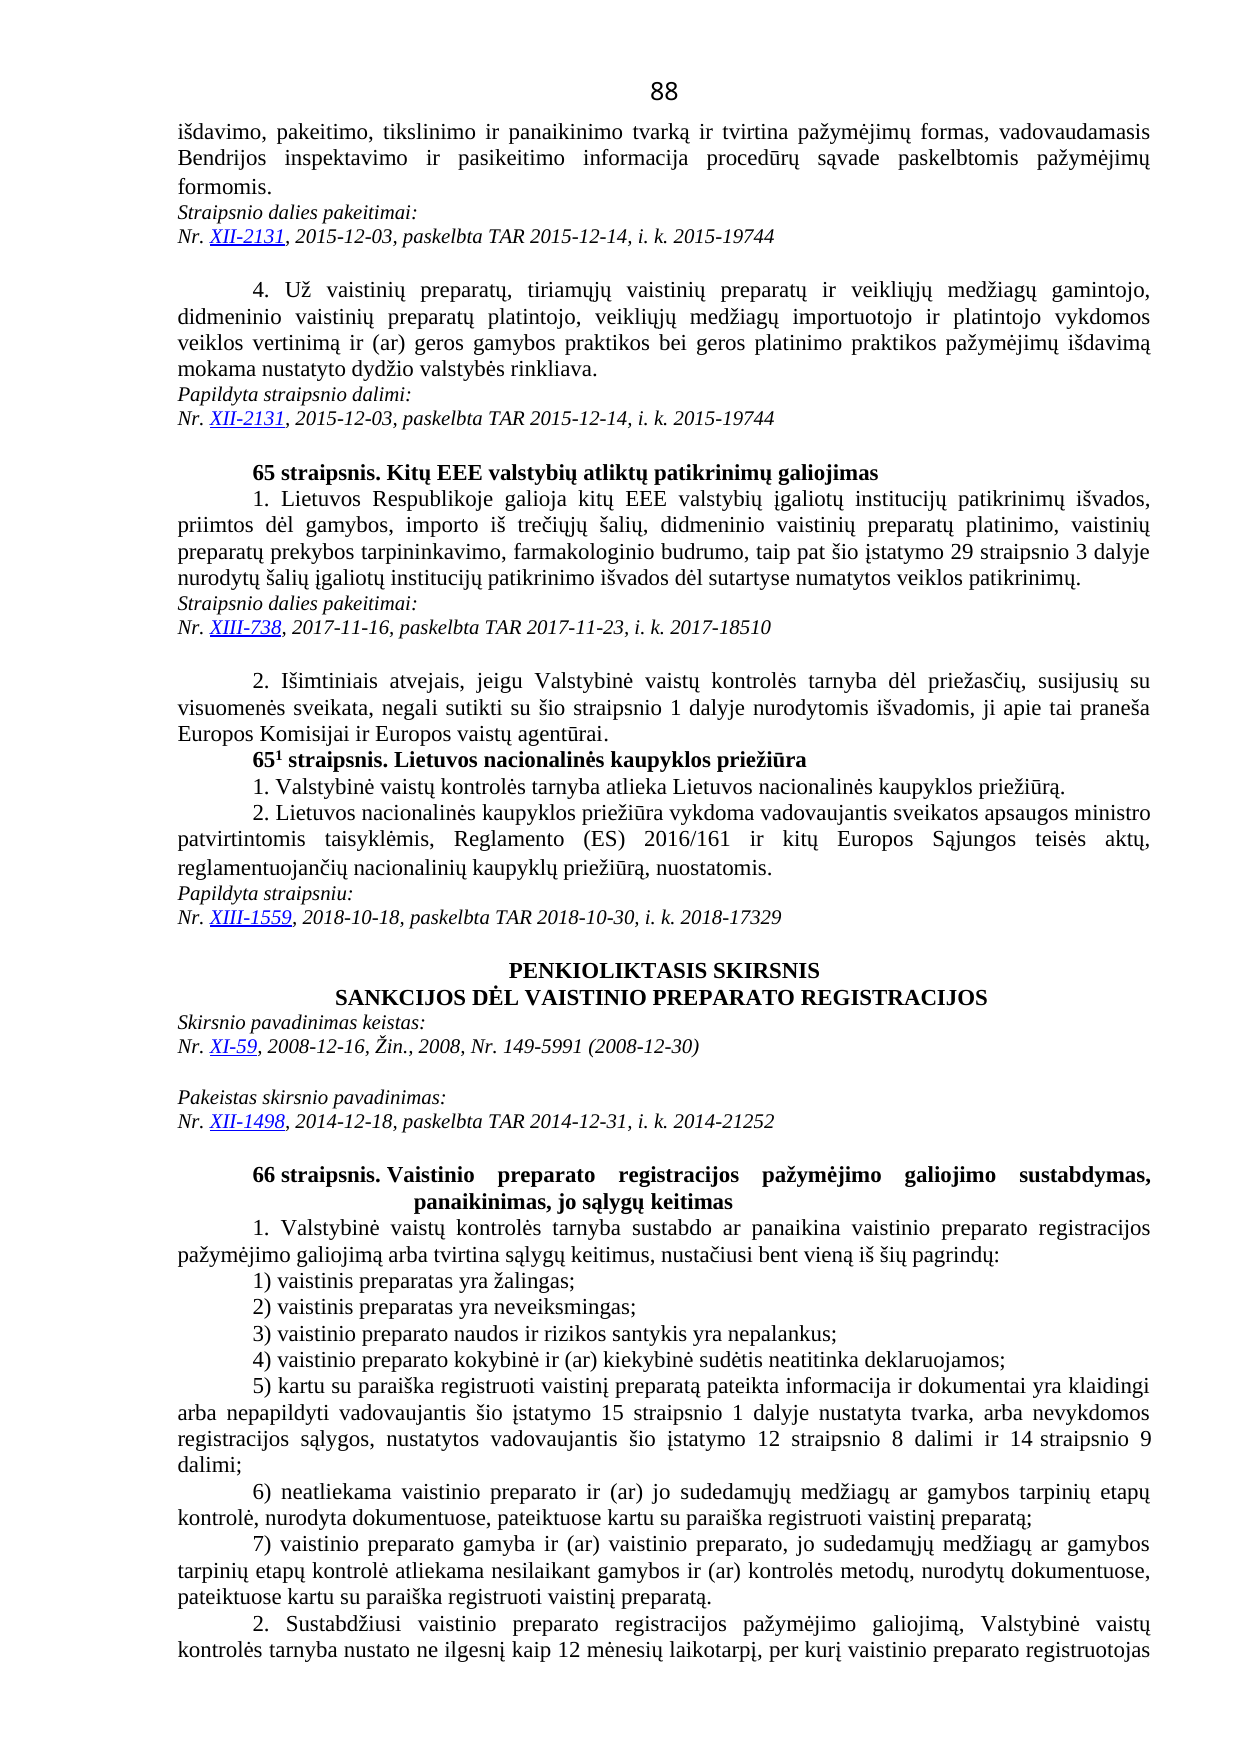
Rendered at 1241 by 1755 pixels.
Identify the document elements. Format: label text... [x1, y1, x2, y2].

text PENKIOLIKTASIS SKIRSNIS [177, 957, 1152, 984]
text 3) vaistinio preparato naudos ir rizikos santykis yra nepalankus; [177, 1320, 1152, 1346]
text Pakeistas skirsnio pavadinimas: [177, 1085, 1152, 1109]
text 1) vaistinis preparatas yra žalingas; [177, 1267, 1152, 1293]
text Nr. XII-2131, 2015-12-03, paskelbta TAR 2015-12-14, i. k. 2015-19744 [177, 224, 1152, 248]
text Nr. XI-59, 2008-12-16, Žin., 2008, Nr. 149-5991 (2008-12-30) [177, 1034, 1152, 1058]
text 4) vaistinio preparato kokybinė ir (ar) kiekybinė sudėtis neatitinka deklaruojamos; [177, 1346, 1152, 1372]
text Papildyta straipsnio dalimi: [177, 382, 1152, 406]
text 2. Sustabdžiusi vaistinio preparato registracijos pažymėjimo galiojimą, Valstybinė vaistų kontrolės tarnyba nustato ne ilgesnį kaip 12 mėnesių laikotarpį, per kurį vaistinio preparato registruotojas [177, 1609, 1152, 1662]
text Papildyta straipsniu: [177, 881, 1152, 905]
text Nr. XIII-738, 2017-11-16, paskelbta TAR 2017-11-23, i. k. 2017-18510 [177, 614, 1152, 639]
text 7) vaistinio preparato gamyba ir (ar) vaistinio preparato, jo sudedamųjų medžiagų ar gamybos tarpinių etapų kontrolė atliekama nesilaikant gamybos ir (ar) kontrolės metodų, nurodytų dokumentuose, pateiktuose kartu su paraiška registruoti vaistinį preparatą. [177, 1531, 1152, 1609]
text 4. Už vaistinių preparatų, tiriamųjų vaistinių preparatų ir veikliųjų medžiagų gamintojo, didmeninio vaistinių preparatų platintojo, veikliųjų medžiagų importuotojo ir platintojo vykdomos veiklos vertinimą ir (ar) geros gamybos praktikos bei geros platinimo praktikos pažymėjimų išdavimą mokama nustatyto dydžio valstybės rinkliava. [177, 276, 1152, 382]
text 66 straipsnis. Vaistinio preparato registracijos pažymėjimo galiojimo sustabdymas, panaikinimas, jo sąlygų keitimas [252, 1162, 1152, 1214]
text 2) vaistinis preparatas yra neveiksmingas; [177, 1293, 1152, 1320]
text išdavimo, pakeitimo, tikslinimo ir panaikinimo tvarką ir tvirtina pažymėjimų formas, vadovaudamasis Bendrijos inspektavimo ir pasikeitimo informacija procedūrų sąvade paskelbtomis pažymėjimų formomis. [177, 118, 1152, 199]
text Straipsnio dalies pakeitimai: [177, 591, 1152, 614]
text Skirsnio pavadinimas keistas: [177, 1010, 1152, 1034]
text 5) kartu su paraiška registruoti vaistinį preparatą pateikta informacija ir dokumentai yra klaidingi arba nepapildyti vadovaujantis šio įstatymo 15 straipsnio 1 dalyje nustatyta tvarka, arba nevykdomos registracijos sąlygos, nustatytos vadovaujantis šio įstatymo 12 straipsnio 8 dalimi ir 14 straipsnio 9 dalimi; [177, 1372, 1152, 1478]
text Straipsnio dalies pakeitimai: [177, 199, 1152, 224]
text 2. Lietuvos nacionalinės kaupyklos priežiūra vykdoma vadovaujantis sveikatos apsaugos ministro patvirtintomis taisyklėmis, Reglamento (ES) 2016/161 ir kitų Europos Sąjungos teisės aktų, reglamentuojančių nacionalinių kaupyklų priežiūrą, nuostatomis. [177, 799, 1152, 881]
text Nr. XII-2131, 2015-12-03, paskelbta TAR 2015-12-14, i. k. 2015-19744 [177, 406, 1152, 430]
text Nr. XII-1498, 2014-12-18, paskelbta TAR 2014-12-31, i. k. 2014-21252 [177, 1109, 1152, 1133]
text 1. Valstybinė vaistų kontrolės tarnyba atlieka Lietuvos nacionalinės kaupyklos priežiūrą. [177, 773, 1152, 799]
text 2. Išimtiniais atvejais, jeigu Valstybinė vaistų kontrolės tarnyba dėl priežasčių, susijusių su visuomenės sveikata, negali sutikti su šio straipsnio 1 dalyje nurodytomis išvadomis, ji apie tai praneša Europos Komisijai ir Europos vaistų agentūrai. [177, 667, 1152, 746]
text 651 straipsnis. Lietuvos nacionalinės kaupyklos priežiūra [177, 746, 1152, 773]
text 1. Lietuvos Respublikoje galioja kitų EEE valstybių įgaliotų institucijų patikrinimų išvados, priimtos dėl gamybos, importo iš trečiųjų šalių, didmeninio vaistinių preparatų platinimo, vaistinių preparatų prekybos tarpininkavimo, farmakologinio budrumo, taip pat šio įstatymo 29 straipsnio 3 dalyje nurodytų šalių įgaliotų institucijų patikrinimo išvados dėl sutartyse numatytos veiklos patikrinimų. [177, 485, 1152, 591]
text SANKCIJOS DĖL VAISTINIO PREPARATO REGISTRACIJOS [177, 984, 1152, 1010]
text 6) neatliekama vaistinio preparato ir (ar) jo sudedamųjų medžiagų ar gamybos tarpinių etapų kontrolė, nurodyta dokumentuose, pateiktuose kartu su paraiška registruoti vaistinį preparatą; [177, 1478, 1152, 1531]
text Nr. XIII-1559, 2018-10-18, paskelbta TAR 2018-10-30, i. k. 2018-17329 [177, 905, 1152, 929]
text 1. Valstybinė vaistų kontrolės tarnyba sustabdo ar panaikina vaistinio preparato registracijos pažymėjimo galiojimą arba tvirtina sąlygų keitimus, nustačiusi bent vieną iš šių pagrindų: [177, 1214, 1152, 1267]
text 65 straipsnis. Kitų EEE valstybių atliktų patikrinimų galiojimas [177, 459, 1152, 485]
